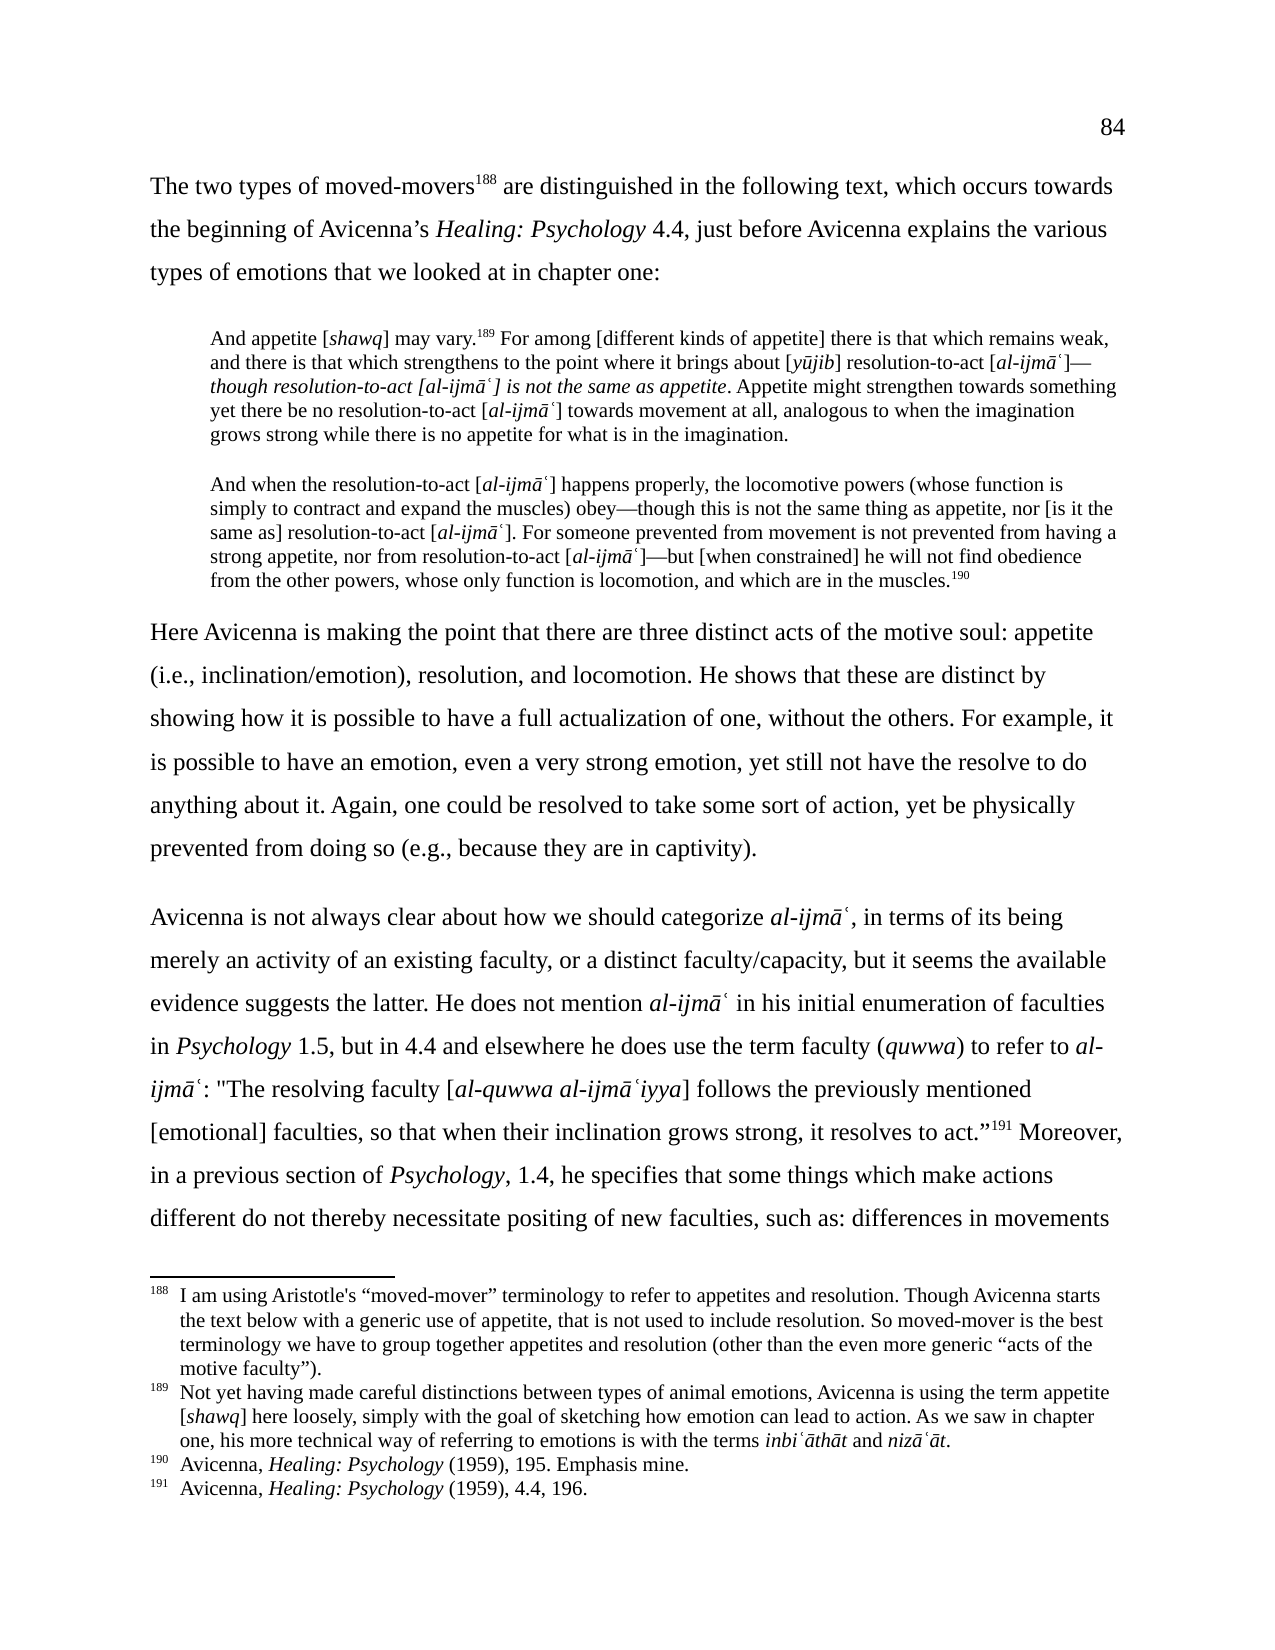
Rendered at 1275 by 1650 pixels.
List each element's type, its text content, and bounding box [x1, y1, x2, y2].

text And appetite [shawq] may vary. For among [different kinds of appetite] there is that which remains weak, and there is that which strengthens to the point where it brings about [yūjib] resolution-to-act [al-ijmāʿ]—though resolution-to-act [al-ijmāʿ] is not the same as appetite. Appetite might strengthen towards something yet there be no resolution-to-act [al-ijmāʿ] towards movement at all, analogous to when the imagination grows strong while there is no appetite for what is in the imagination. [210, 326, 1125, 446]
text Avicenna is not always clear about how we should categorize al-ijmāʿ, in terms of its being merely an activity of an existing faculty, or a distinct faculty/capacity, but it seems the available evidence suggests the latter. He does not mention al-ijmāʿ in his initial enumeration of faculties in Psychology 1.5, but in 4.4 and elsewhere he does use the term faculty (quwwa) to refer to al-ijmāʿ: "The resolving faculty [al-quwwa al-ijmāʿiyya] follows the previously mentioned [emotional] faculties, so that when their inclination grows strong, it resolves to act.” Moreover, in a previous section of Psychology, 1.4, he specifies that some things which make actions different do not thereby necessitate positing of new faculties, such as: differences in movements [150, 902, 1125, 1232]
text And when the resolution-to-act [al-ijmāʿ] happens properly, the locomotive powers (whose function is simply to contract and expand the muscles) obey—though this is not the same thing as appetite, nor [is it the same as] resolution-to-act [al-ijmāʿ]. For someone prevented from movement is not prevented from having a strong appetite, nor from resolution-to-act [al-ijmāʿ]—but [when constrained] he will not find obedience from the other powers, whose only function is locomotion, and which are in the muscles. [210, 471, 1125, 592]
text Not yet having made careful distinctions between types of animal emotions, Avicenna is using the term appetite [shawq] here loosely, simply with the goal of sketching how emotion can lead to action. As we saw in chapter one, his more technical way of referring to emotions is with the terms inbiʿāthāt and nizāʿāt. [150, 1380, 1125, 1452]
text The two types of moved-movers are distinguished in the following text, which occurs towards the beginning of Avicenna’s Healing: Psychology 4.4, just before Avicenna explains the various types of emotions that we looked at in chapter one: [150, 171, 1125, 286]
text Avicenna, Healing: Psychology (1959), 195. Emphasis mine. [150, 1452, 1125, 1476]
text Here Avicenna is making the point that there are three distinct acts of the motive soul: appetite (i.e., inclination/emotion), resolution, and locomotion. He shows that these are distinct by showing how it is possible to have a full actualization of one, without the others. For example, it is possible to have an emotion, even a very strong emotion, yet still not have the resolve to do anything about it. Again, one could be resolved to take some sort of action, yet be physically prevented from doing so (e.g., because they are in captivity). [150, 617, 1125, 862]
text Avicenna, Healing: Psychology (1959), 4.4, 196. [150, 1476, 1125, 1500]
text I am using Aristotle's “moved-mover” terminology to refer to appetites and resolution. Though Avicenna starts the text below with a generic use of appetite, that is not used to include resolution. So moved-mover is the best terminology we have to group together appetites and resolution (other than the even more generic “acts of the motive faculty”). [150, 1283, 1125, 1380]
